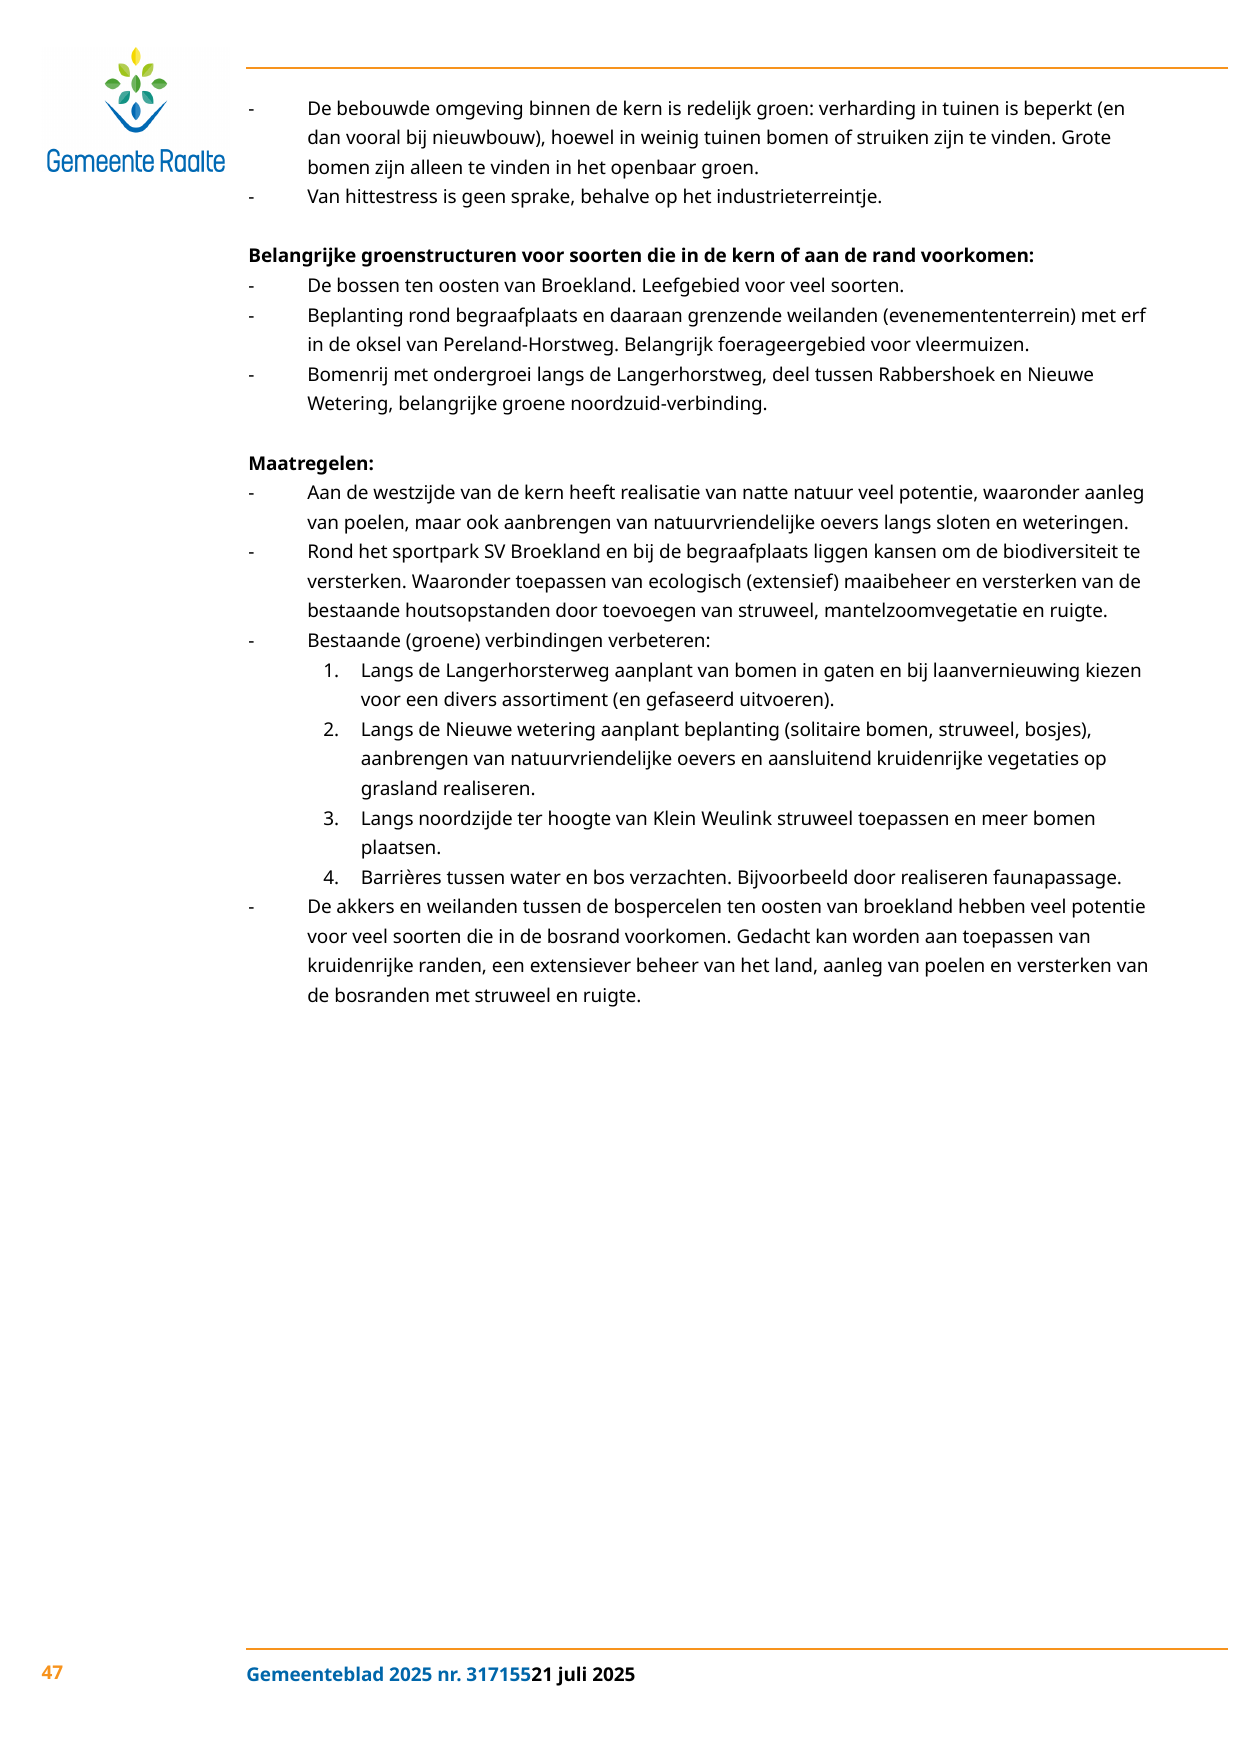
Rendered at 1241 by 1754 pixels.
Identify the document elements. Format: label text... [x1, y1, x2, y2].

list Bomenrij met ondergroei langs de Langerhorstweg, deel tussen Rabbershoek en Nieuwe Wetering, belangrijke groene noordzuid-verbinding. [248, 361, 1152, 416]
list Langs noordzijde ter hoogte van Klein Weulink struweel toepassen en meer bomen plaatsen. [323, 805, 1152, 860]
list Aan de westzijde van de kern heeft realisatie van natte natuur veel potentie, waaronder aanleg van poelen, maar ook aanbrengen van natuurvriendelijke oevers langs sloten en weteringen. [248, 479, 1152, 535]
list Langs de Langerhorsterweg aanplant van bomen in gaten en bij laanvernieuwing kiezen voor een divers assortiment (en gefaseerd uitvoeren). [323, 657, 1152, 712]
list Beplanting rond begraafplaats en daaraan grenzende weilanden (evenemententerrein) met erf in de oksel van Pereland-Horstweg. Belangrijk foerageergebied voor vleermuizen. [248, 302, 1152, 357]
list Bestaande (groene) verbindingen verbeteren: [248, 627, 1152, 653]
text Maatregelen: [248, 450, 1152, 476]
list De bossen ten oosten van Broekland. Leefgebied voor veel soorten. [248, 272, 1152, 298]
picture [41, 47, 231, 172]
list De akkers en weilanden tussen de bospercelen ten oosten van broekland hebben veel potentie voor veel soorten die in de bosrand voorkomen. Gedacht kan worden aan toepassen van kruidenrijke randen, een extensiever beheer van het land, aanleg van poelen en versterken van de bosranden met struweel en ruigte. [248, 893, 1152, 1008]
list Rond het sportpark SV Broekland en bij de begraafplaats liggen kansen om de biodiversiteit te versterken. Waaronder toepassen van ecologisch (extensief) maaibeheer en versterken van de bestaande houtsopstanden door toevoegen van struweel, mantelzoomvegetatie en ruigte. [248, 538, 1152, 623]
list Langs de Nieuwe wetering aanplant beplanting (solitaire bomen, struweel, bosjes), aanbrengen van natuurvriendelijke oevers en aansluitend kruidenrijke vegetaties op grasland realiseren. [323, 716, 1152, 801]
list De bebouwde omgeving binnen de kern is redelijk groen: verharding in tuinen is beperkt (en dan vooral bij nieuwbouw), hoewel in weinig tuinen bomen of struiken zijn te vinden. Grote bomen zijn alleen te vinden in het openbaar groen. [248, 95, 1152, 180]
text Belangrijke groenstructuren voor soorten die in de kern of aan de rand voorkomen: [248, 243, 1152, 268]
list Barrières tussen water en bos verzachten. Bijvoorbeeld door realiseren faunapassage. [323, 864, 1152, 890]
list Van hittestress is geen sprake, behalve op het industrieterreintje. [248, 183, 1152, 209]
